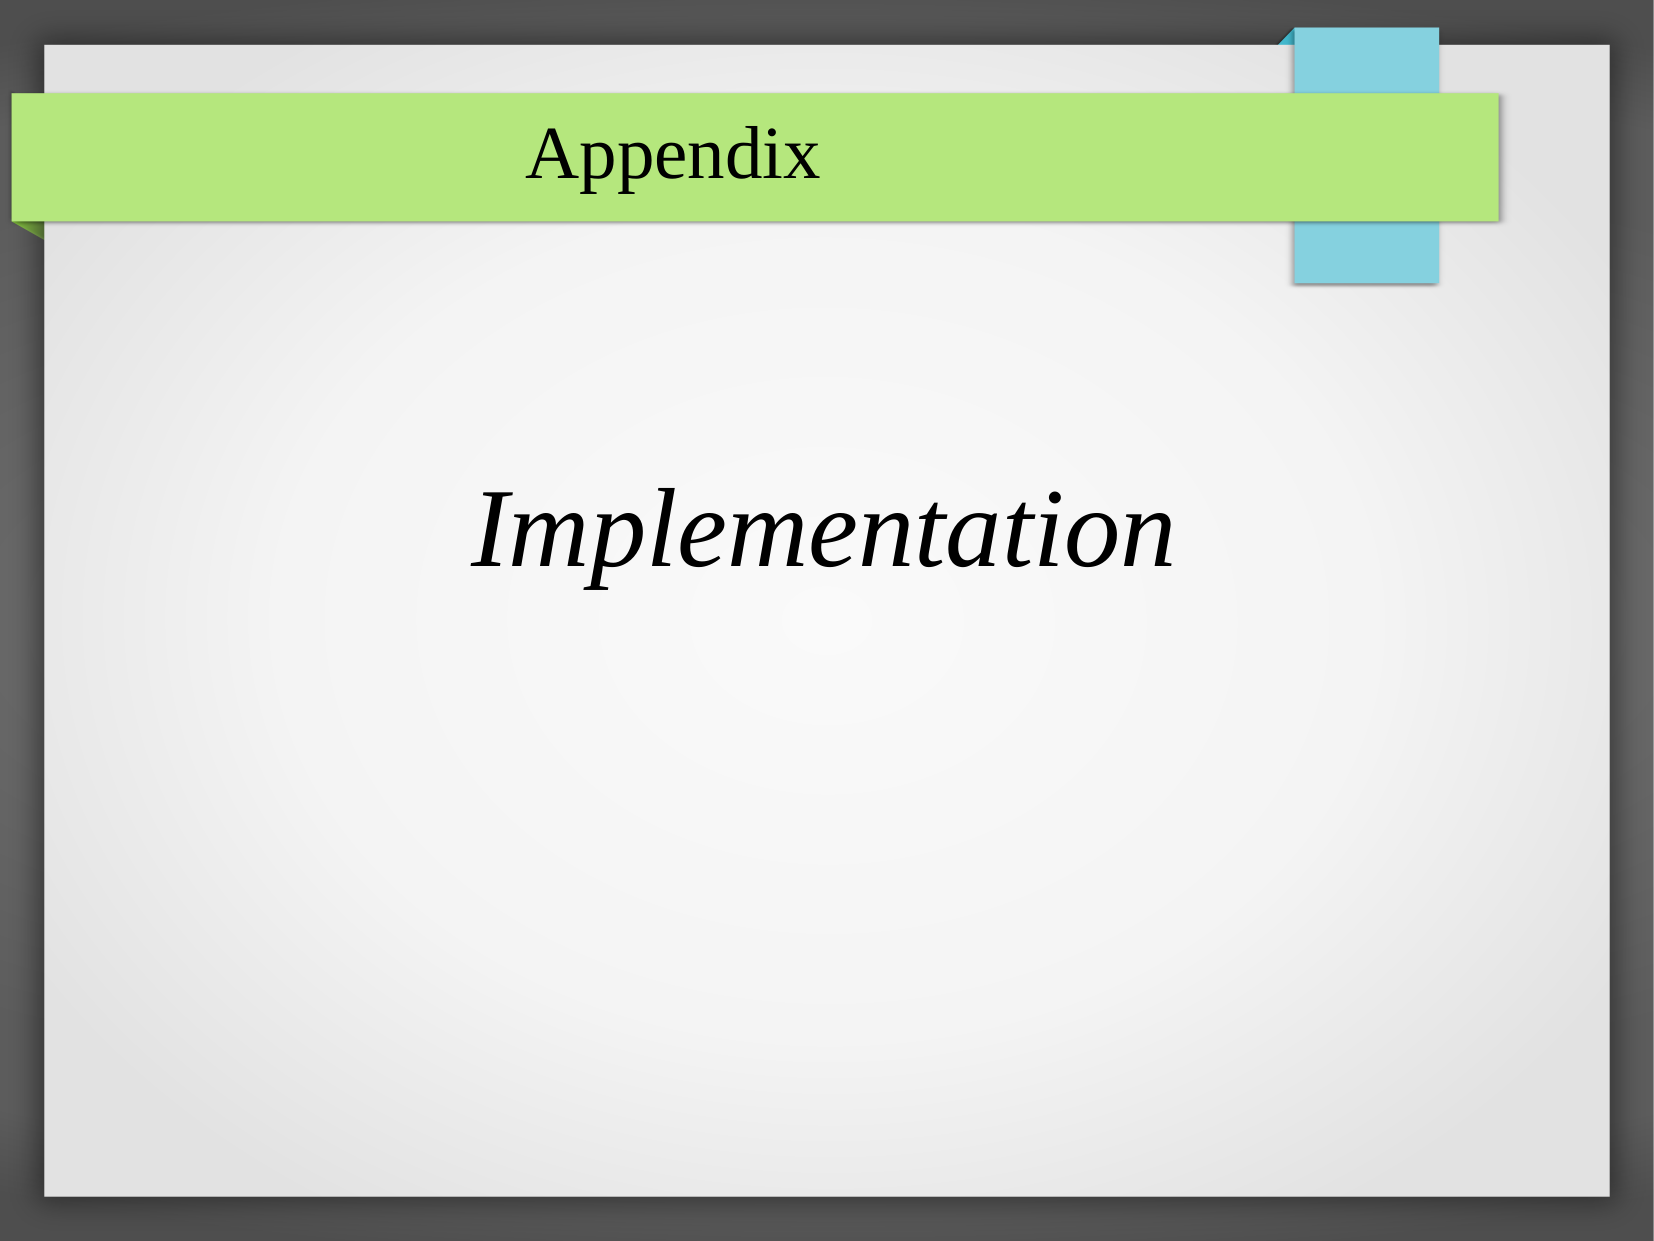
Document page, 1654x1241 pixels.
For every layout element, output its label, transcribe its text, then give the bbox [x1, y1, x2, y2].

title Appendix [82, 94, 1264, 213]
picture [0, 0, 1654, 1241]
list Implementation [45, 465, 1534, 1186]
